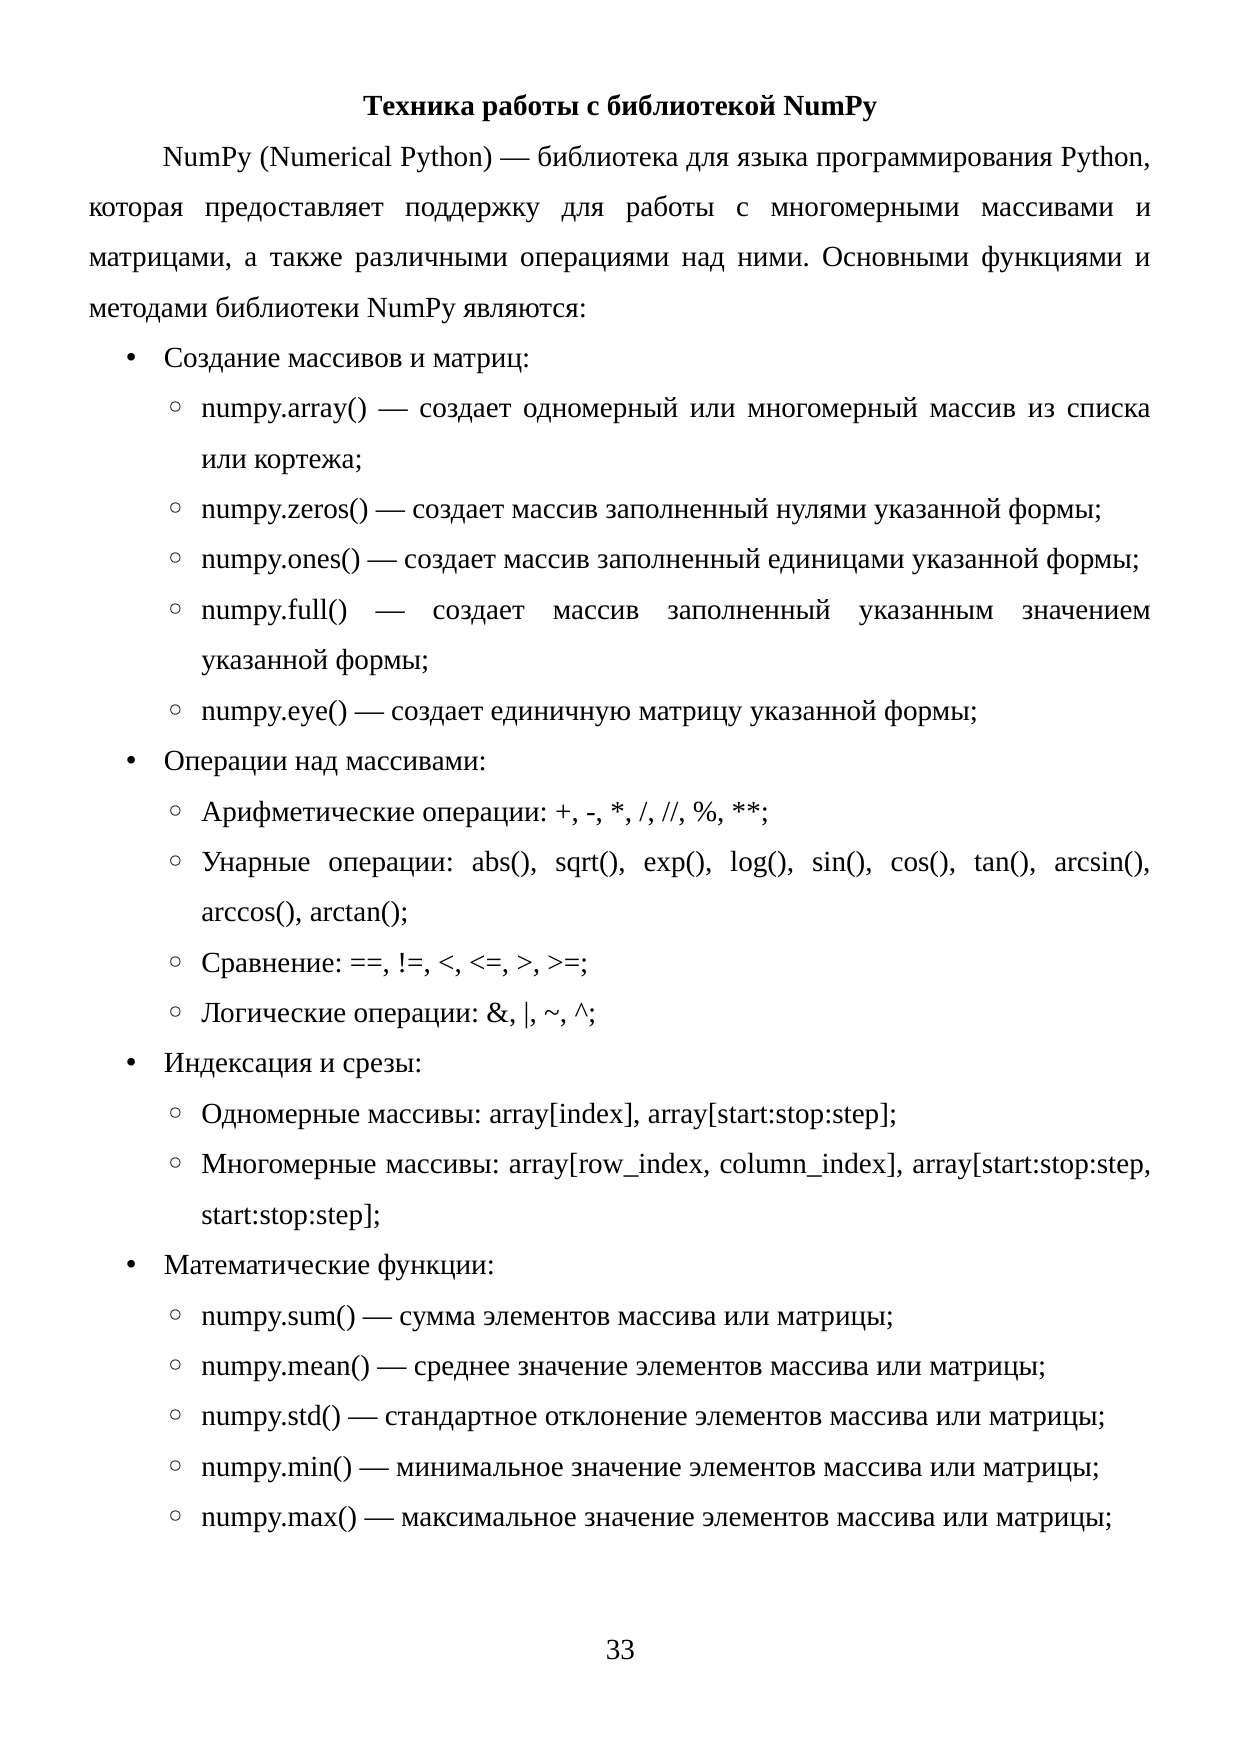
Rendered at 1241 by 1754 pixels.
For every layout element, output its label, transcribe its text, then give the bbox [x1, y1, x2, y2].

list Многомерные массивы: array[row_index, column_index], array[start:stop:step, start:stop:step]; [163, 1146, 1152, 1230]
list Логические операции: &, |, ~, ^; [163, 995, 1152, 1029]
list Сравнение: ==, !=, <, <=, >, >=; [163, 945, 1152, 978]
list Одномерные массивы: array[index], array[start:stop:step]; [163, 1096, 1152, 1130]
list Создание массивов и матриц: [126, 340, 1152, 374]
list Унарные операции: abs(), sqrt(), exp(), log(), sin(), cos(), tan(), arcsin(), arccos(), arctan(); [163, 844, 1152, 928]
list numpy.ones() — создает массив заполненный единицами указанной формы; [163, 542, 1152, 575]
list Операции над массивами: [126, 743, 1152, 777]
list numpy.eye() — создает единичную матрицу указанной формы; [163, 693, 1152, 726]
list Индексация и срезы: [126, 1046, 1152, 1079]
list numpy.mean() — среднее значение элементов массива или матрицы; [163, 1348, 1152, 1382]
list numpy.max() — максимальное значение элементов массива или матрицы; [163, 1499, 1152, 1533]
list numpy.zeros() — создает массив заполненный нулями указанной формы; [163, 491, 1152, 525]
subtitle Техника работы с библиотекой NumPy [88, 88, 1152, 122]
list Арифметические операции: +, -, *, /, //, %, **; [163, 794, 1152, 827]
list numpy.std() — стандартное отклонение элементов массива или матрицы; [163, 1398, 1152, 1432]
list numpy.min() — минимальное значение элементов массива или матрицы; [163, 1449, 1152, 1482]
list numpy.sum() — сумма элементов массива или матрицы; [163, 1298, 1152, 1331]
list Математические функции: [126, 1247, 1152, 1281]
text NumPy (Numerical Python) — библиотека для языка программирования Python, которая предоставляет поддержку для работы с многомерными массивами и матрицами, а также различными операциями над ними. Основными функциями и методами библиотеки NumPy являются: [88, 139, 1152, 323]
list numpy.full() — создает массив заполненный указанным значением указанной формы; [163, 592, 1152, 676]
list numpy.array() — создает одномерный или многомерный массив из списка или кортежа; [163, 391, 1152, 474]
